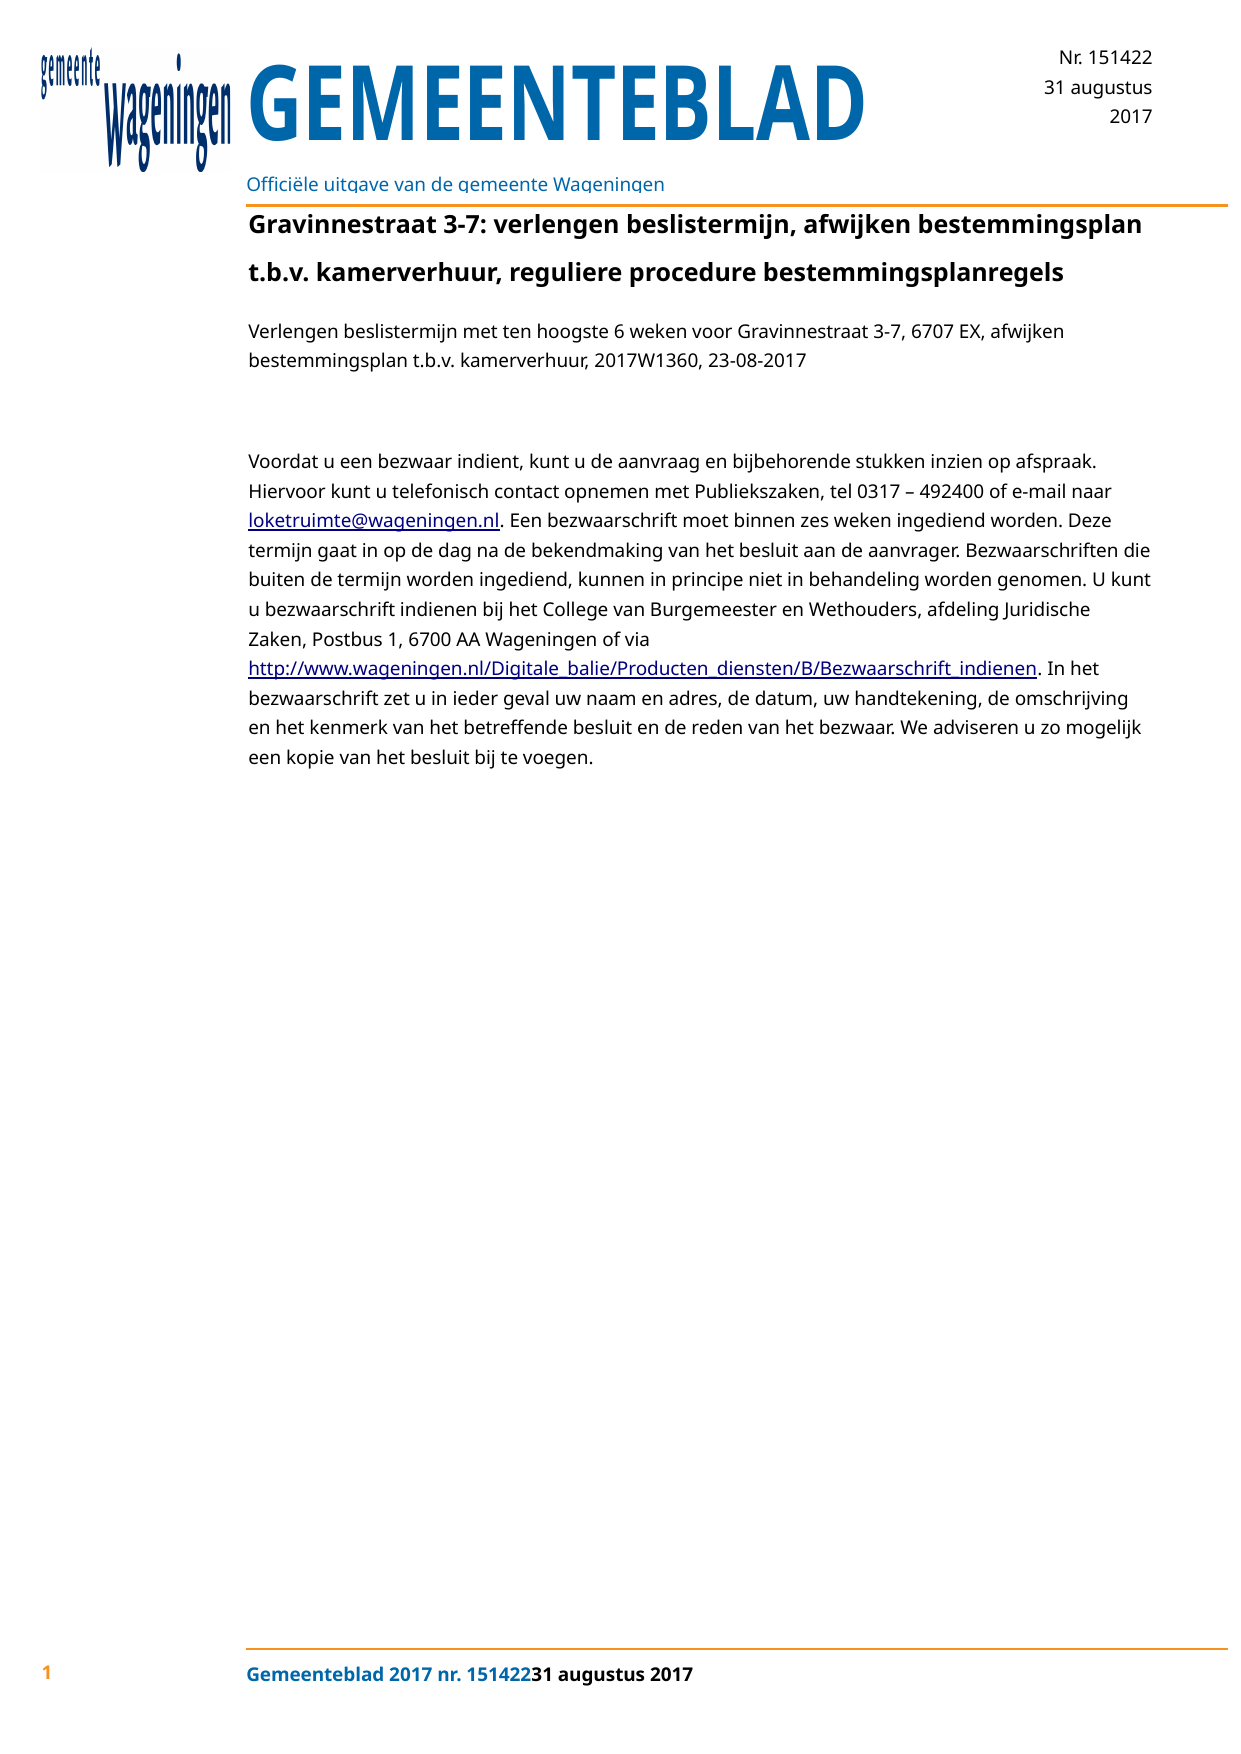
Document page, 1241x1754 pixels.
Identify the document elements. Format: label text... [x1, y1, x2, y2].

text Voordat u een bezwaar indient, kunt u de aanvraag en bijbehorende stukken inzien op afspraak. Hiervoor kunt u telefonisch contact opnemen met Publiekszaken, tel 0317 – 492400 of e-mail naar loketruimte@wageningen.nl. Een bezwaarschrift moet binnen zes weken ingediend worden. Deze termijn gaat in op de dag na de bekendmaking van het besluit aan de aanvrager. Bezwaarschriften die buiten de termijn worden ingediend, kunnen in principe niet in behandeling worden genomen. U kunt u bezwaarschrift indienen bij het College van Burgemeester en Wethouders, afdeling Juridische Zaken, Postbus 1, 6700 AA Wageningen of via http://www.wageningen.nl/Digitale_balie/Producten_diensten/B/Bezwaarschrift_indienen. In het bezwaarschrift zet u in ieder geval uw naam en adres, de datum, uw handtekening, de omschrijving en het kenmerk van het betreffende besluit en de reden van het bezwaar. We adviseren u zo mogelijk een kopie van het besluit bij te voegen. [248, 448, 1152, 770]
text Gravinnestraat 3-7: verlengen beslistermijn, afwijken bestemmingsplan t.b.v. kamerverhuur, reguliere procedure bestemmingsplanregels [248, 207, 1152, 288]
picture [41, 47, 231, 172]
text Verlengen beslistermijn met ten hoogste 6 weken voor Gravinnestraat 3-7, 6707 EX, afwijken bestemmingsplan t.b.v. kamerverhuur, 2017W1360, 23-08-2017 [248, 318, 1152, 373]
